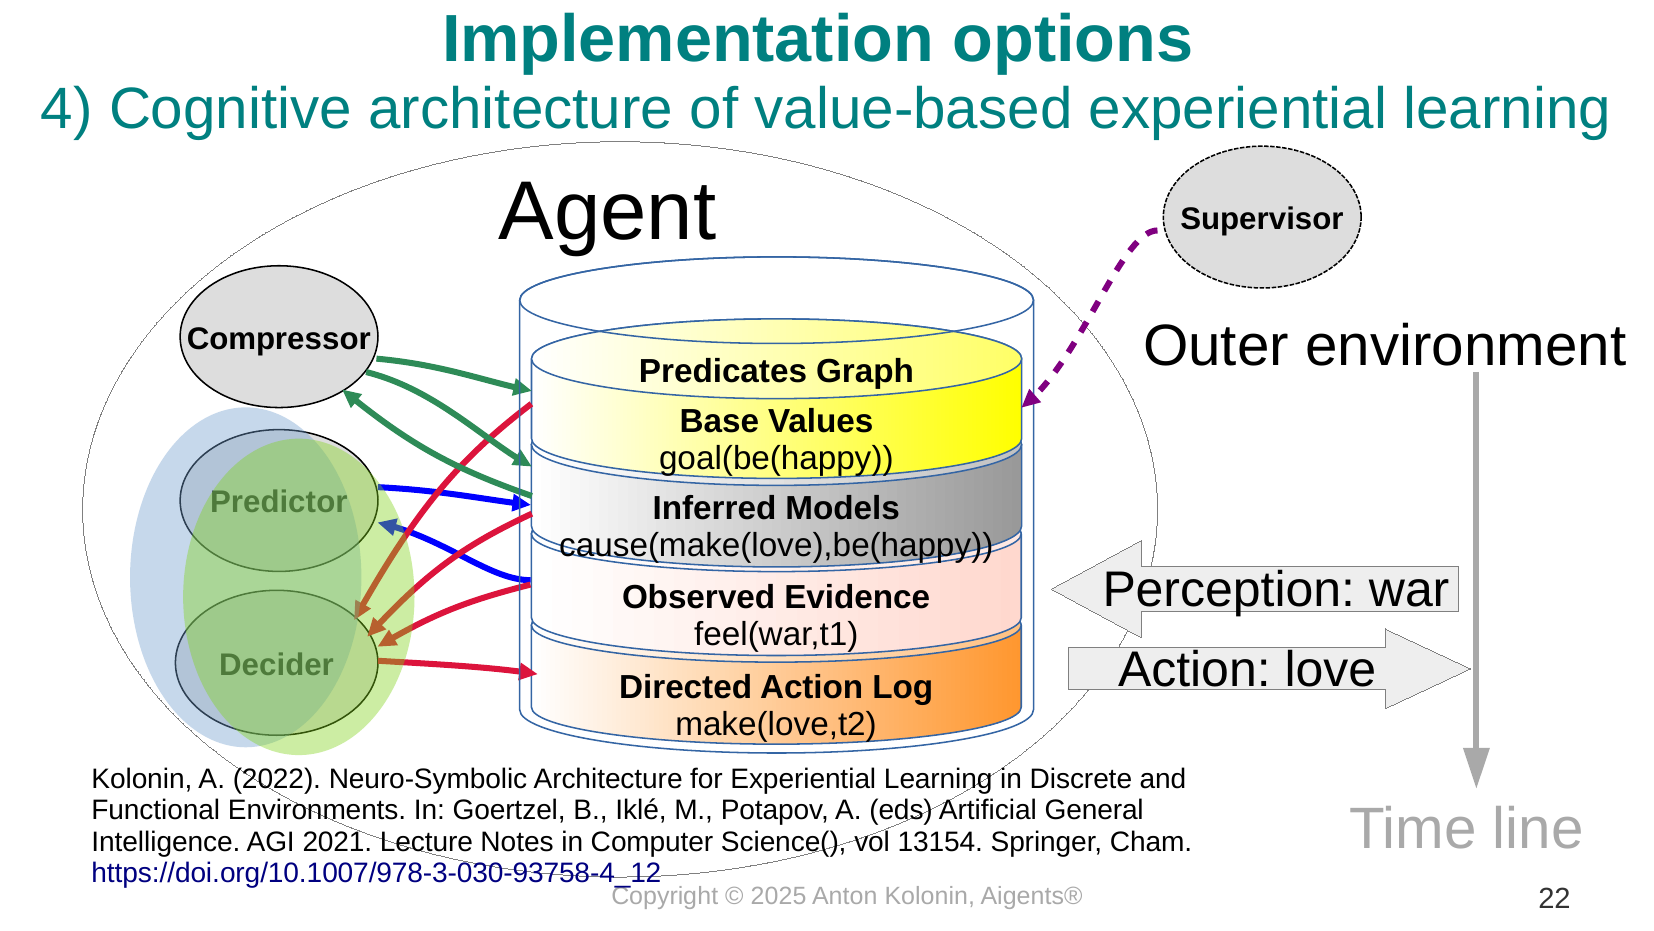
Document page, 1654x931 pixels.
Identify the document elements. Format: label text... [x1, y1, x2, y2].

text_box Predictor [307, 432, 369, 470]
text_box Predicates Graph [519, 302, 1034, 754]
text_box Implementation options 4) Cognitive architecture of value-based experiential learning [0, 0, 1654, 150]
text_box Outer environment [1128, 305, 1642, 386]
text_box [82, 150, 1158, 755]
text_box Agent [484, 157, 732, 265]
text_box Action: love [1068, 628, 1471, 709]
text_box Supervisor [1163, 146, 1362, 288]
text_box Compressor [180, 265, 378, 408]
text_box Perception: war [1051, 540, 1459, 638]
text_box Kolonin, A. (2022). Neuro-Symbolic Architecture for Experiential Learning in Discrete and Functional Environments. In: Goertzel, B., Iklé, M., Potapov, A. (eds) Artificial General Intelligence. AGI 2021. Lecture Notes in Computer Science(), vol 13154. Springer, Cham. https://doi.org/10.1007/978-3-030-93758-4_12 [76, 755, 1247, 895]
text_box Time line [1334, 788, 1600, 869]
